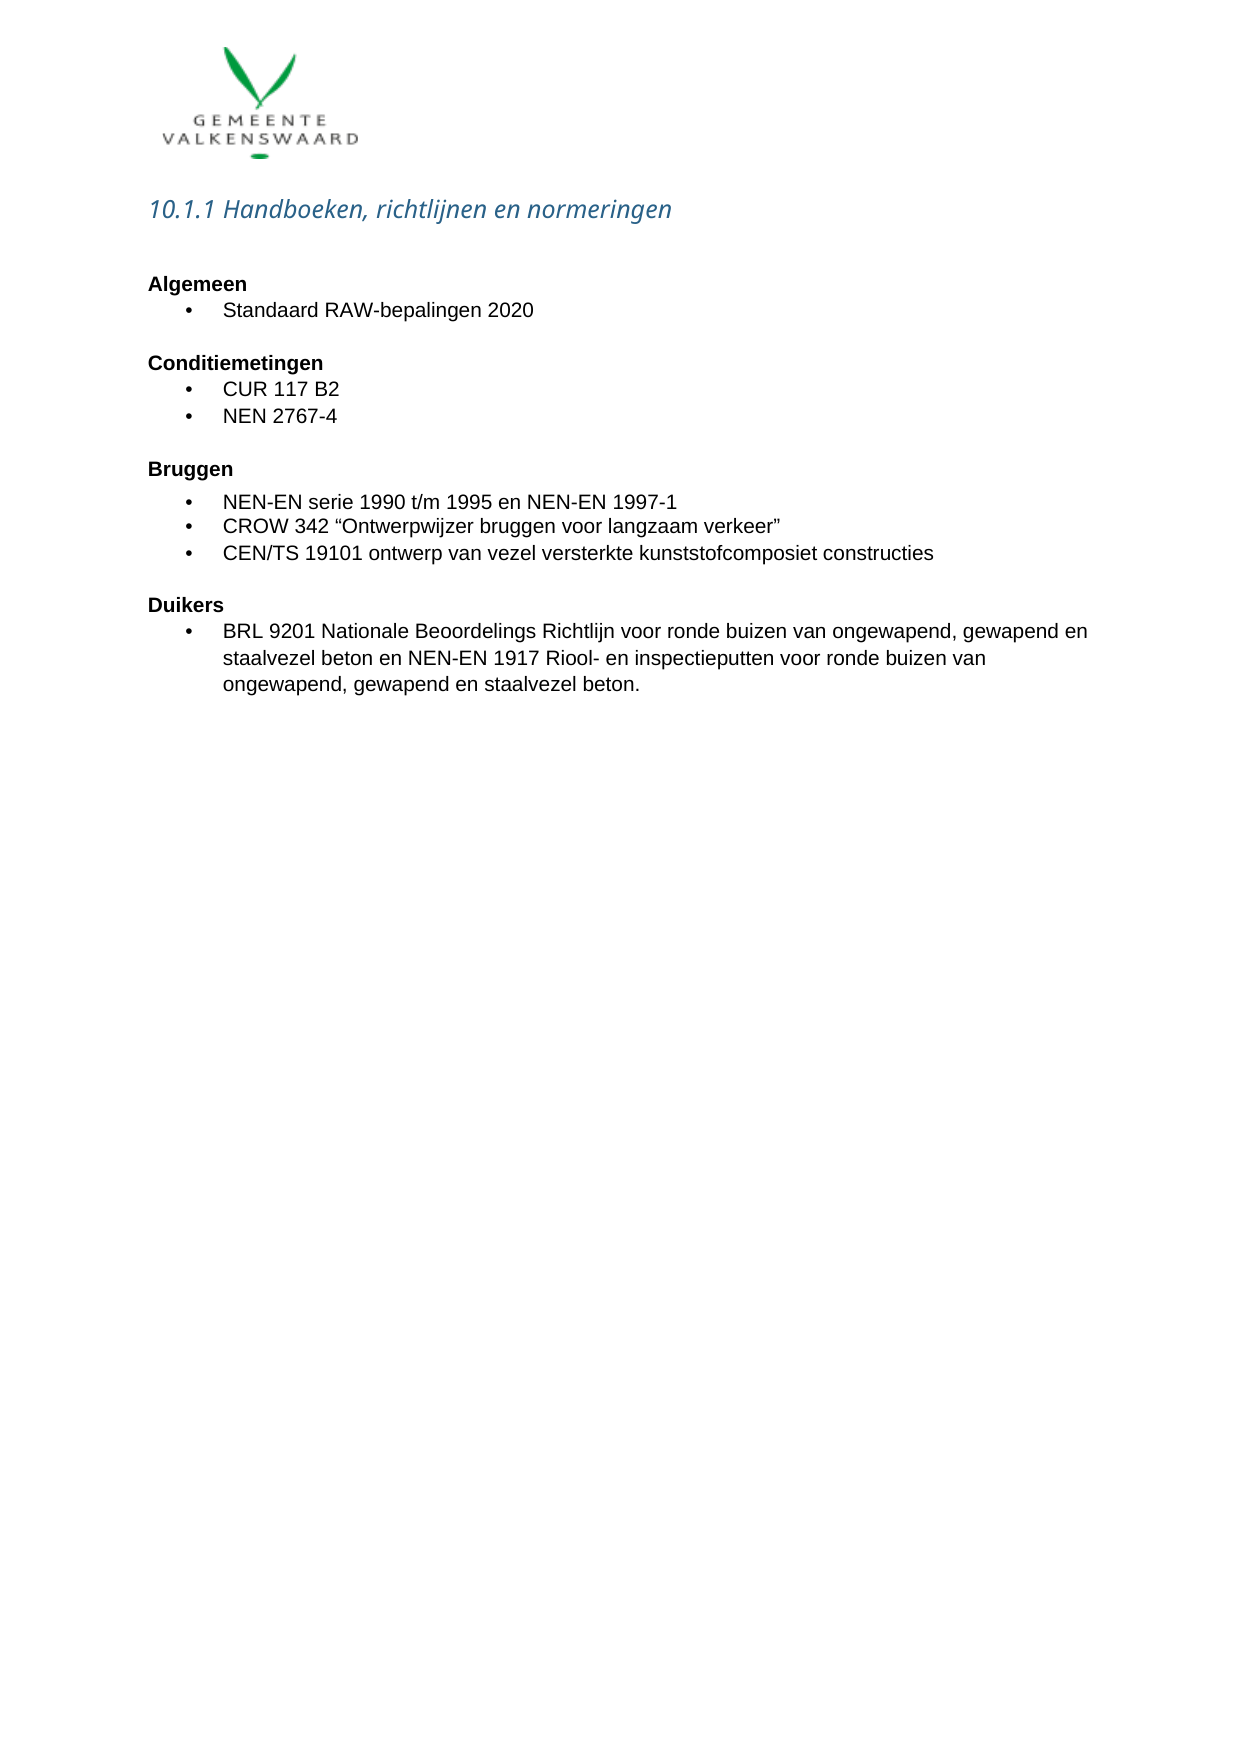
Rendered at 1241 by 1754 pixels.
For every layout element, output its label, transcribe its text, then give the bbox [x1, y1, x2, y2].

list NEN 2767-4 [185, 404, 1093, 428]
subtitle Handboeken, richtlijnen en normeringen [148, 191, 1093, 226]
text Duikers [148, 593, 1093, 617]
text Conditiemetingen [148, 351, 1093, 375]
list Standaard RAW-bepalingen 2020 [185, 298, 1093, 322]
list CROW 342 “Ontwerpwijzer bruggen voor langzaam verkeer” [185, 514, 1093, 538]
list NEN-EN serie 1990 t/m 1995 en NEN-EN 1997-1 [185, 483, 1093, 514]
text Algemeen [148, 272, 1093, 296]
list BRL 9201 Nationale Beoordelings Richtlijn voor ronde buizen van ongewapend, gewapend en staalvezel beton en NEN-EN 1917 Riool- en inspectieputten voor ronde buizen van ongewapend, gewapend en staalvezel beton. [185, 619, 1093, 696]
list CEN/TS 19101 ontwerp van vezel versterkte kunststofcomposiet constructies [185, 540, 1093, 564]
text Bruggen [148, 456, 1093, 480]
list CUR 117 B2 [185, 377, 1093, 401]
